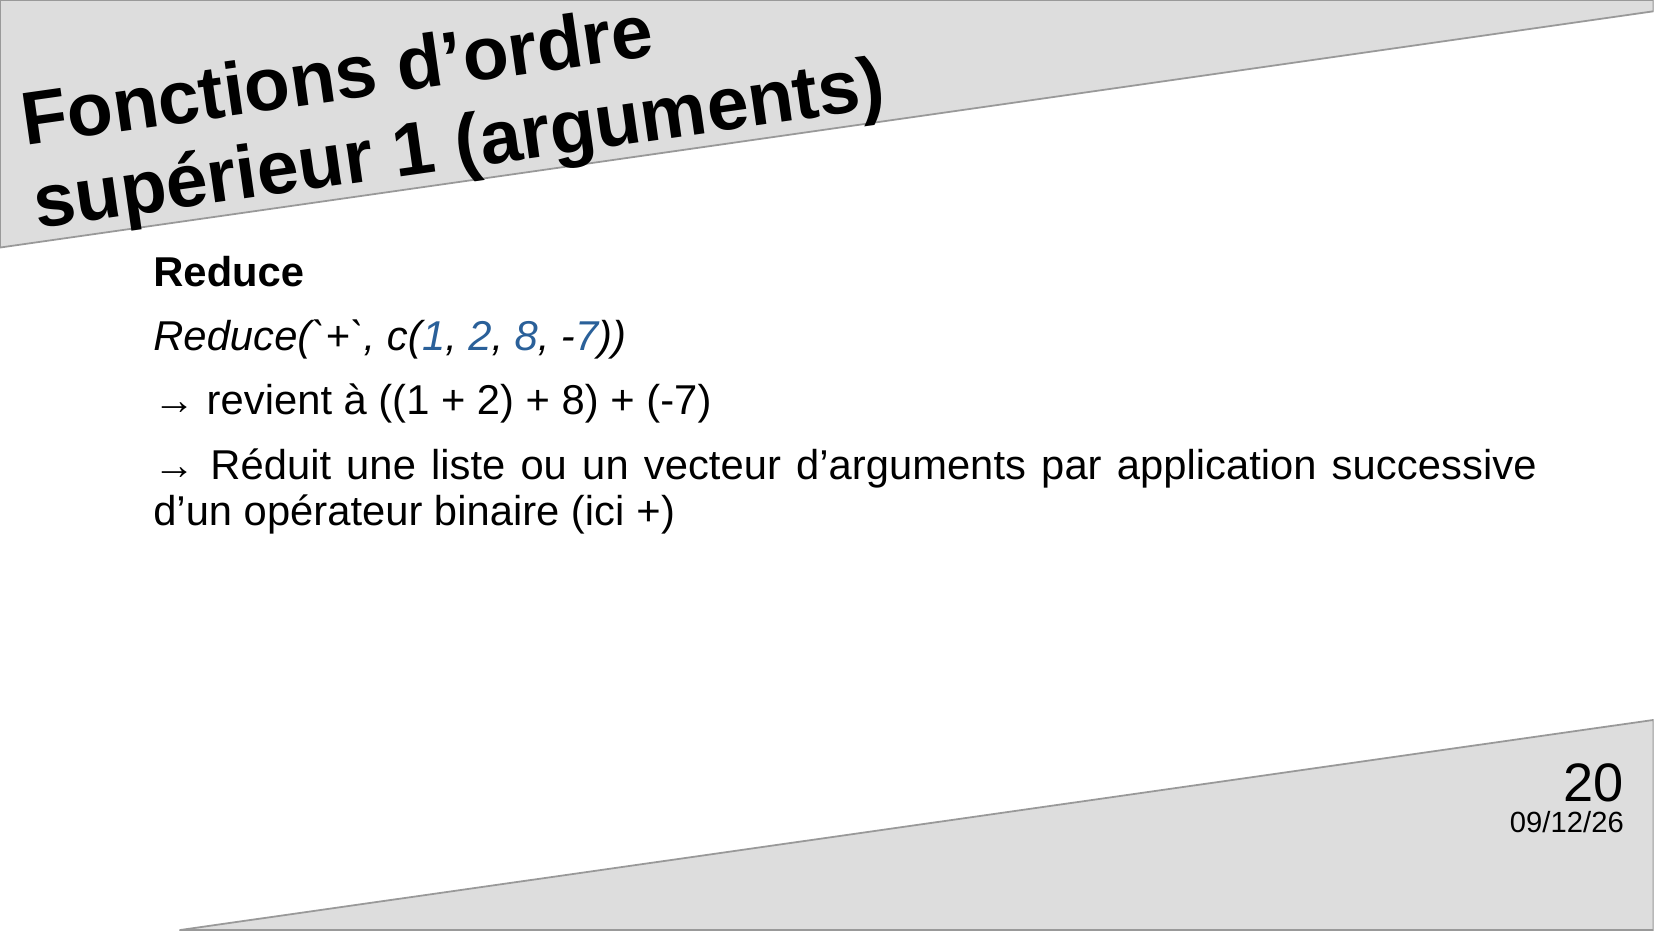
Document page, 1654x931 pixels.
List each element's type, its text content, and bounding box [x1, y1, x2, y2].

title Fonctions d’ordre supérieur 1 (arguments) [16, 0, 1502, 245]
list Reduce Reduce(`+`, c(1, 2, 8, -7)) → revient à ((1 + 2) + 8) + (-7) → Réduit une liste ou un vecteur d’arguments par application successive d’un opérateur binaire (ici +) [82, 248, 1538, 789]
